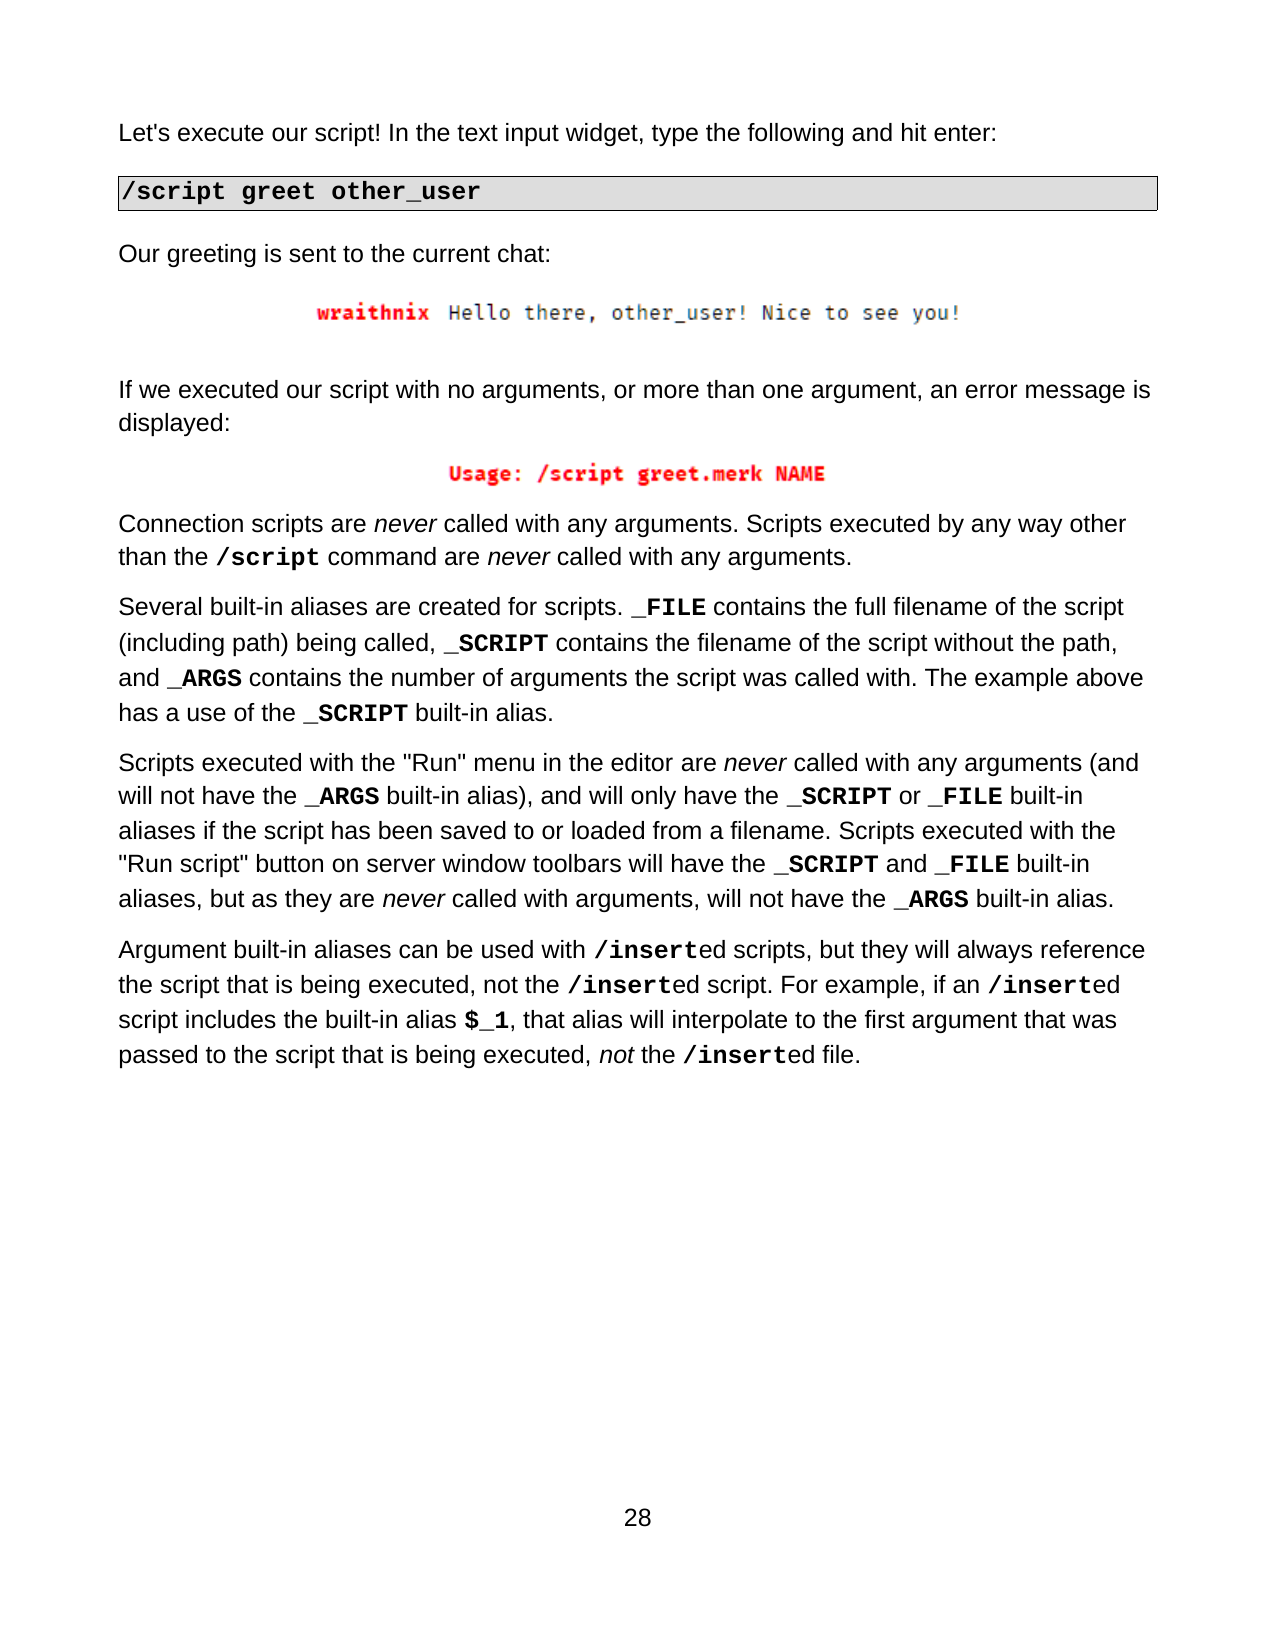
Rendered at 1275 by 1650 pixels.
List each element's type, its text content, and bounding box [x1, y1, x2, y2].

text Our greeting is sent to the current chat: [118, 239, 1157, 268]
picture [311, 296, 964, 328]
text If we executed our script with no arguments, or more than one argument, an error message is displayed: [118, 375, 1157, 437]
text Several built-in aliases are created for scripts. _FILE contains the full filename of the script (including path) being called, _SCRIPT contains the filename of the script without the path, and _ARGS contains the number of arguments the script was called with. The example above has a use of the _SCRIPT built-in alias. [118, 592, 1157, 729]
text Let's execute our script! In the text input widget, type the following and hit enter: [118, 118, 1157, 147]
text Scripts executed with the "Run" menu in the editor are never called with any arguments (and will not have the _ARGS built-in alias), and will only have the _SCRIPT or _FILE built-in aliases if the script has been saved to or loaded from a filename. Scripts executed with the "Run script" button on server window toolbars will have the _SCRIPT and _FILE built-in aliases, but as they are never called with arguments, will not have the _ARGS built-in alias. [118, 748, 1157, 915]
text Connection scripts are never called with any arguments. Scripts executed by any way other than the /script command are never called with any arguments. [118, 509, 1157, 573]
text Argument built-in aliases can be used with /inserted scripts, but they will always reference the script that is being executed, not the /inserted script. For example, if an /inserted script includes the built-in alias $_1, that alias will interpolate to the first argument that was passed to the script that is being executed, not the /inserted file. [118, 934, 1157, 1071]
picture [443, 456, 832, 491]
table_header /script greet other_user [119, 177, 1157, 210]
